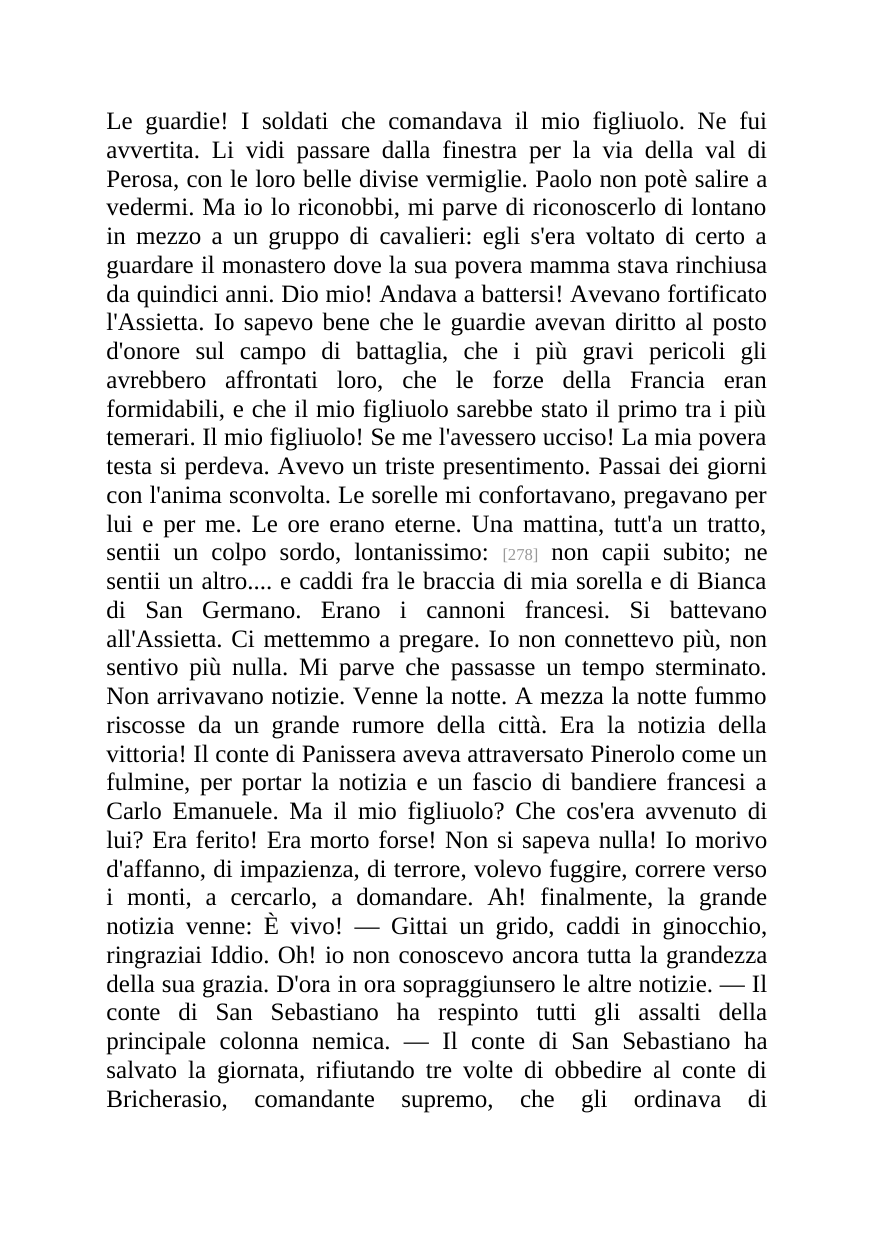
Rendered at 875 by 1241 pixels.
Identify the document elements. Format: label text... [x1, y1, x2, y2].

text Le guardie! I soldati che comandava il mio figliuolo. Ne fui avvertita. Li vidi passare dalla finestra per la via della val di Perosa, con le loro belle divise vermiglie. Paolo non potè salire a vedermi. Ma io lo riconobbi, mi parve di riconoscerlo di lontano in mezzo a un gruppo di cavalieri: egli s'era voltato di certo a guardare il monastero dove la sua povera mamma stava rinchiusa da quindici anni. Dio mio! Andava a battersi! Avevano fortificato l'Assietta. Io sapevo bene che le guardie avevan diritto al posto d'onore sul campo di battaglia, che i più gravi pericoli gli avrebbero affrontati loro, che le forze della Francia eran formidabili, e che il mio figliuolo sarebbe stato il primo tra i più temerari. Il mio figliuolo! Se me l'avessero ucciso! La mia povera testa si perdeva. Avevo un triste presentimento. Passai dei giorni con l'anima sconvolta. Le sorelle mi confortavano, pregavano per lui e per me. Le ore erano eterne. Una mattina, tutt'a un tratto, sentii un colpo sordo, lontanissimo: [278] non capii subito; ne sentii un altro.... e caddi fra le braccia di mia sorella e di Bianca di San Germano. Erano i cannoni francesi. Si battevano all'Assietta. Ci mettemmo a pregare. Io non connettevo più, non sentivo più nulla. Mi parve che passasse un tempo sterminato. Non arrivavano notizie. Venne la notte. A mezza la notte fummo riscosse da un grande rumore della città. Era la notizia della vittoria! Il conte di Panissera aveva attraversato Pinerolo come un fulmine, per portar la notizia e un fascio di bandiere francesi a Carlo Emanuele. Ma il mio figliuolo? Che cos'era avvenuto di lui? Era ferito! Era morto forse! Non si sapeva nulla! Io morivo d'affanno, di impazienza, di terrore, volevo fuggire, correre verso i monti, a cercarlo, a domandare. Ah! finalmente, la grande notizia venne: È vivo! — Gittai un grido, caddi in ginocchio, ringraziai Iddio. Oh! io non conoscevo ancora tutta la grandezza della sua grazia. D'ora in ora sopraggiunsero le altre notizie. — Il conte di San Sebastiano ha respinto tutti gli assalti della principale colonna nemica. — Il conte di San Sebastiano ha salvato la giornata, rifiutando tre volte di obbedire al conte di Bricherasio, comandante supremo, che gli ordinava di [106, 106, 768, 1112]
